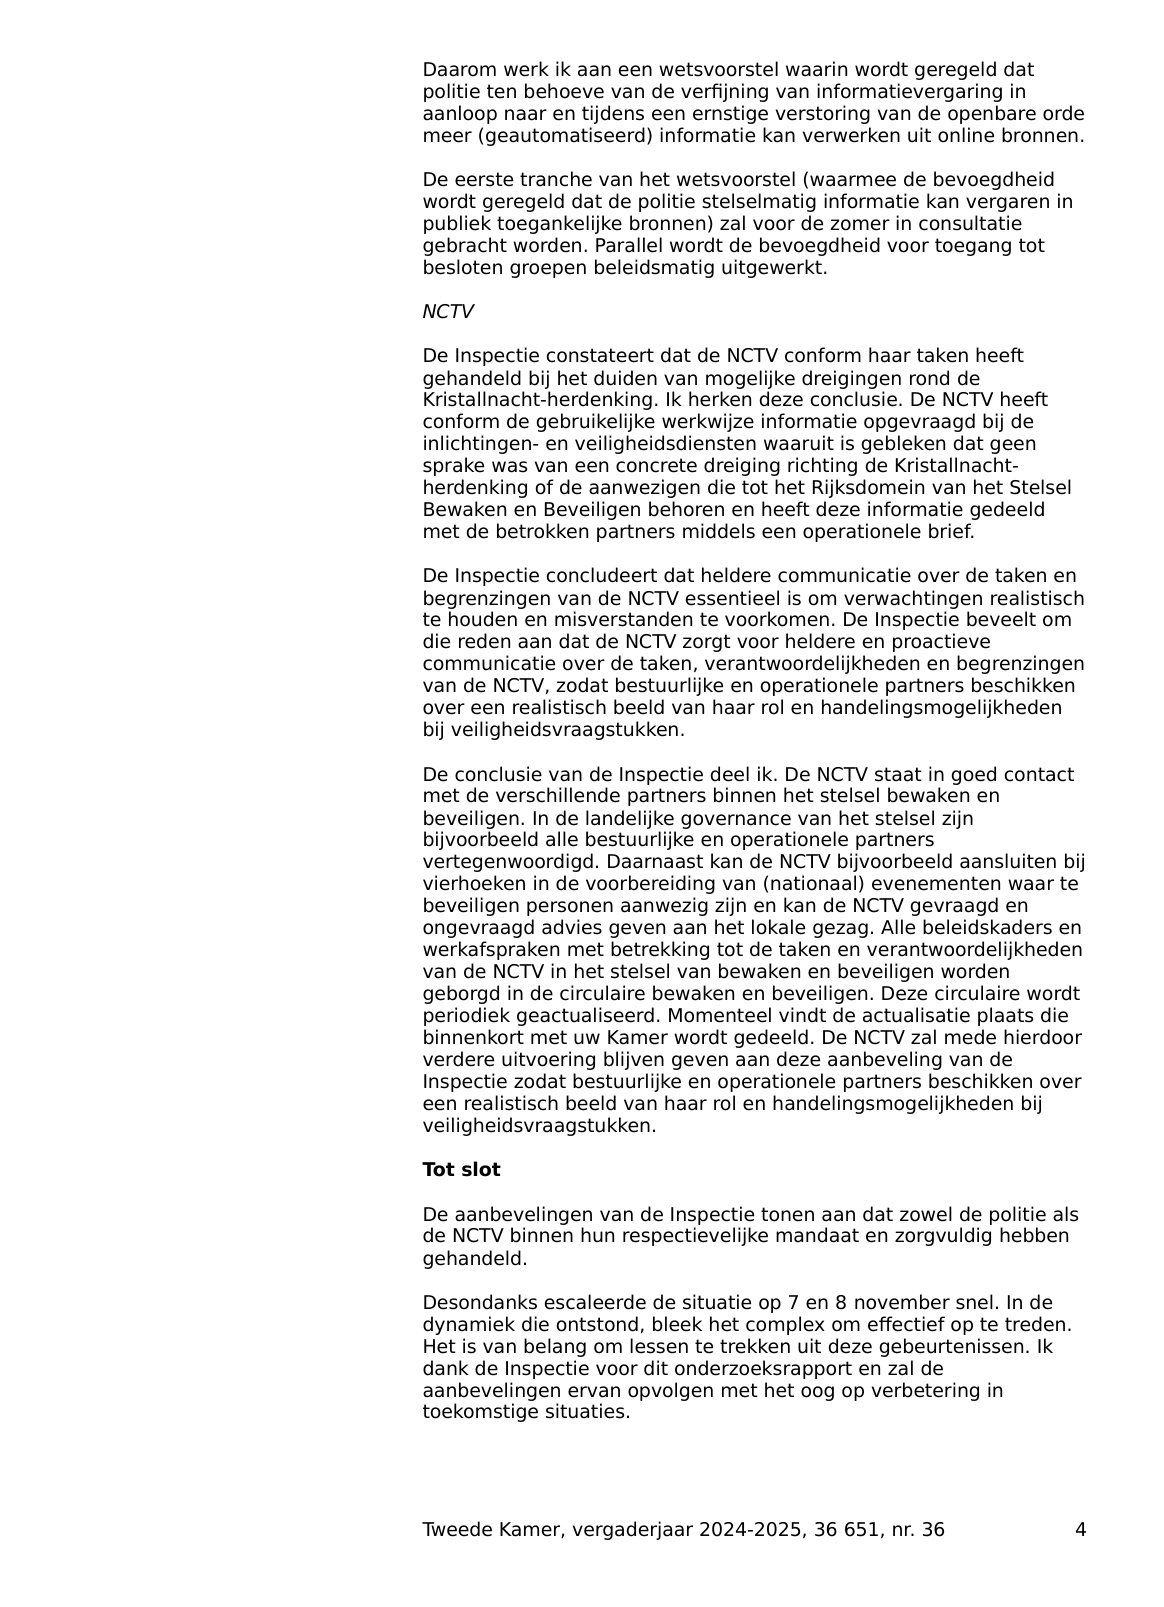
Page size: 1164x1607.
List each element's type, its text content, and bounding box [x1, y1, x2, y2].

text De conclusie van de Inspectie deel ik. De NCTV staat in goed contact met de verschillende partners binnen het stelsel bewaken en beveiligen. In de landelijke governance van het stelsel zijn bijvoorbeeld alle bestuurlijke en operationele partners vertegenwoordigd. Daarnaast kan de NCTV bijvoorbeeld aansluiten bij vierhoeken in de voorbereiding van (nationaal) evenementen waar te beveiligen personen aanwezig zijn en kan de NCTV gevraagd en ongevraagd advies geven aan het lokale gezag. Alle beleidskaders en werkafspraken met betrekking tot de taken en verantwoordelijkheden van de NCTV in het stelsel van bewaken en beveiligen worden geborgd in de circulaire bewaken en beveiligen. Deze circulaire wordt periodiek geactualiseerd. Momenteel vindt de actualisatie plaats die binnenkort met uw Kamer wordt gedeeld. De NCTV zal mede hierdoor verdere uitvoering blijven geven aan deze aanbeveling van de Inspectie zodat bestuurlijke en operationele partners beschikken over een realistisch beeld van haar rol en handelingsmogelijkheden bij veiligheidsvraagstukken. [422, 763, 1087, 1137]
text Desondanks escaleerde de situatie op 7 en 8 november snel. In de dynamiek die ontstond, bleek het complex om effectief op te treden. Het is van belang om lessen te trekken uit deze gebeurtenissen. Ik dank de Inspectie voor dit onderzoeksrapport en zal de aanbevelingen ervan opvolgen met het oog op verbetering in toekomstige situaties. [422, 1292, 1087, 1423]
text De Inspectie constateert dat de NCTV conform haar taken heeft gehandeld bij het duiden van mogelijke dreigingen rond de Kristallnacht-herdenking. Ik herken deze conclusie. De NCTV heeft conform de gebruikelijke werkwijze informatie opgevraagd bij de inlichtingen- en veiligheidsdiensten waaruit is gebleken dat geen sprake was van een concrete dreiging richting de Kristallnacht-herdenking of de aanwezigen die tot het Rijksdomein van het Stelsel Bewaken en Beveiligen behoren en heeft deze informatie gedeeld met de betrokken partners middels een operationele brief. [422, 345, 1087, 543]
subtitle NCTV [422, 301, 1087, 323]
text De aanbevelingen van de Inspectie tonen aan dat zowel de politie als de NCTV binnen hun respectievelijke mandaat en zorgvuldig hebben gehandeld. [422, 1203, 1087, 1269]
text De eerste tranche van het wetsvoorstel (waarmee de bevoegdheid wordt geregeld dat de politie stelselmatig informatie kan vergaren in publiek toegankelijke bronnen) zal voor de zomer in consultatie gebracht worden. Parallel wordt de bevoegdheid voor toegang tot besloten groepen beleidsmatig uitgewerkt. [422, 169, 1087, 279]
text De Inspectie concludeert dat heldere communicatie over de taken en begrenzingen van de NCTV essentieel is om verwachtingen realistisch te houden en misverstanden te voorkomen. De Inspectie beveelt om die reden aan dat de NCTV zorgt voor heldere en proactieve communicatie over de taken, verantwoordelijkheden en begrenzingen van de NCTV, zodat bestuurlijke en operationele partners beschikken over een realistisch beeld van haar rol en handelingsmogelijkheden bij veiligheidsvraagstukken. [422, 565, 1087, 741]
subtitle Tot slot [422, 1159, 1087, 1181]
text Daarom werk ik aan een wetsvoorstel waarin wordt geregeld dat politie ten behoeve van de verfijning van informatievergaring in aanloop naar en tijdens een ernstige verstoring van de openbare orde meer (geautomatiseerd) informatie kan verwerken uit online bronnen. [422, 59, 1087, 147]
